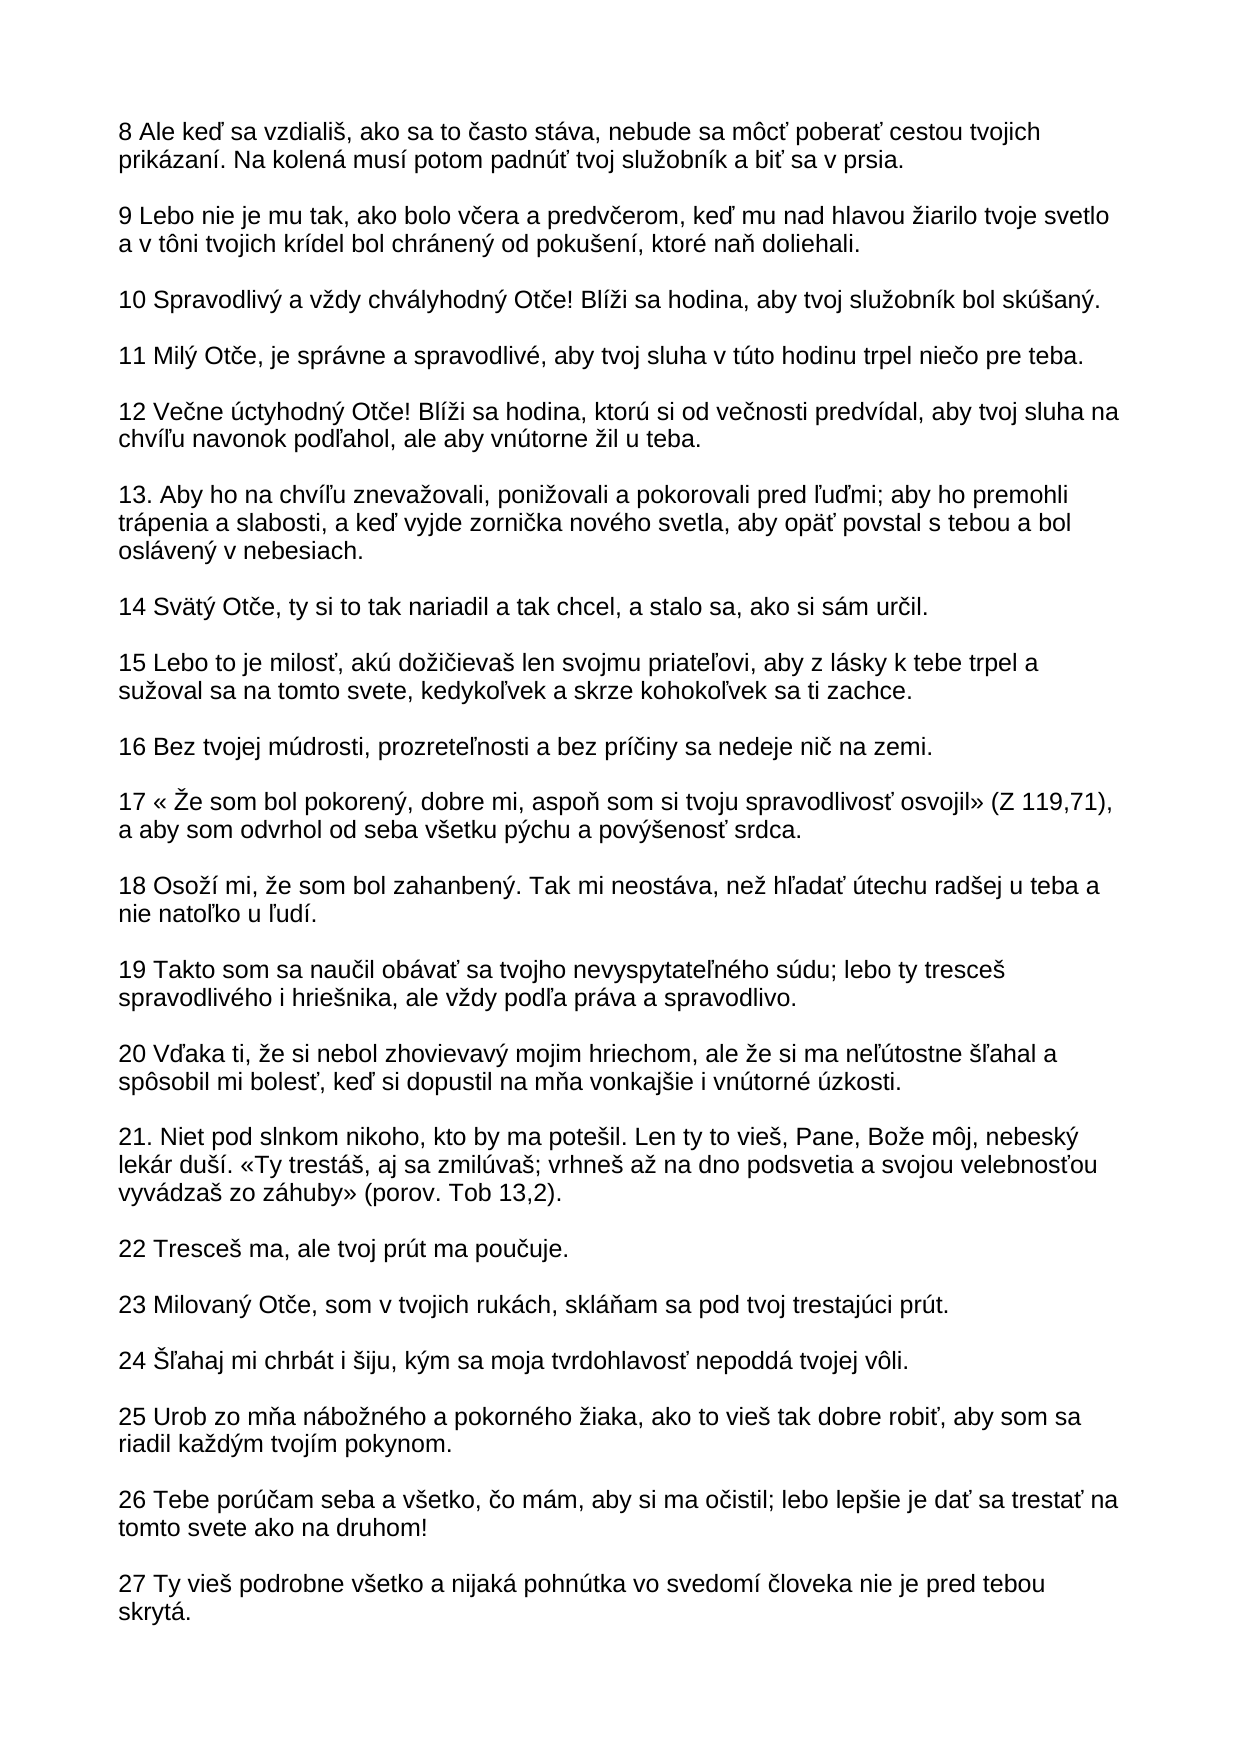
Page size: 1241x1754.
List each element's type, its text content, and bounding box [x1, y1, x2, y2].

text 26 Tebe porúčam seba a všetko, čo mám, aby si ma očistil; lebo lepšie je dať sa trestať na tomto svete ako na druhom! [118, 1486, 1122, 1542]
text 18 Osoží mi, že som bol zahanbený. Tak mi neostáva, než hľadať útechu radšej u teba a nie natoľko u ľudí. [118, 872, 1122, 928]
text 9 Lebo nie je mu tak, ako bolo včera a predvčerom, keď mu nad hlavou žiarilo tvoje svetlo a v tôni tvojich krídel bol chránený od pokušení, ktoré naň doliehali. [118, 202, 1122, 258]
text 20 Vďaka ti, že si nebol zhovievavý mojim hriechom, ale že si ma neľútostne šľahal a spôsobil mi bolesť, keď si dopustil na mňa vonkajšie i vnútorné úzkosti. [118, 1039, 1122, 1095]
text 24 Šľahaj mi chrbát i šiju, kým sa moja tvrdohlavosť nepoddá tvojej vôli. [118, 1346, 1122, 1374]
text 27 Ty vieš podrobne všetko a nijaká pohnútka vo svedomí človeka nie je pred tebou skrytá. [118, 1570, 1122, 1626]
text 16 Bez tvojej múdrosti, prozreteľnosti a bez príčiny sa nedeje nič na zemi. [118, 732, 1122, 760]
text 22 Tresceš ma, ale tvoj prút ma poučuje. [118, 1235, 1122, 1263]
text 23 Milovaný Otče, som v tvojich rukách, skláňam sa pod tvoj trestajúci prút. [118, 1291, 1122, 1318]
text 11 Milý Otče, je správne a spravodlivé, aby tvoj sluha v túto hodinu trpel niečo pre teba. [118, 341, 1122, 369]
text 21. Niet pod slnkom nikoho, kto by ma potešil. Len ty to vieš, Pane, Bože môj, nebeský lekár duší. «Ty trestáš, aj sa zmilúvaš; vrhneš až na dno podsvetia a svojou velebnosťou vyvádzaš zo záhuby» (porov. Tob 13,2). [118, 1123, 1122, 1207]
text 17 « Že som bol pokorený, dobre mi, aspoň som si tvoju spravodlivosť osvojil» (Z 119,71), a aby som odvrhol od seba všetku pýchu a povýšenosť srdca. [118, 788, 1122, 844]
text 14 Svätý Otče, ty si to tak nariadil a tak chcel, a stalo sa, ako si sám určil. [118, 593, 1122, 621]
text 19 Takto som sa naučil obávať sa tvojho nevyspytateľného súdu; lebo ty tresceš spravodlivého i hriešnika, ale vždy podľa práva a spravodlivo. [118, 956, 1122, 1011]
text 25 Urob zo mňa nábožného a pokorného žiaka, ako to vieš tak dobre robiť, aby som sa riadil každým tvojím pokynom. [118, 1402, 1122, 1458]
text 12 Večne úctyhodný Otče! Blíži sa hodina, ktorú si od večnosti predvídal, aby tvoj sluha na chvíľu navonok podľahol, ale aby vnútorne žil u teba. [118, 397, 1122, 453]
text 8 Ale keď sa vzdiališ, ako sa to často stáva, nebude sa môcť poberať cestou tvojich prikázaní. Na kolená musí potom padnúť tvoj služobník a biť sa v prsia. [118, 118, 1122, 174]
text 10 Spravodlivý a vždy chvályhodný Otče! Blíži sa hodina, aby tvoj služobník bol skúšaný. [118, 286, 1122, 313]
text 13. Aby ho na chvíľu znevažovali, ponižovali a pokorovali pred ľuďmi; aby ho premohli trápenia a slabosti, a keď vyjde zornička nového svetla, aby opäť povstal s tebou a bol oslávený v nebesiach. [118, 481, 1122, 565]
text 15 Lebo to je milosť, akú dožičievaš len svojmu priateľovi, aby z lásky k tebe trpel a sužoval sa na tomto svete, kedykoľvek a skrze kohokoľvek sa ti zachce. [118, 648, 1122, 704]
